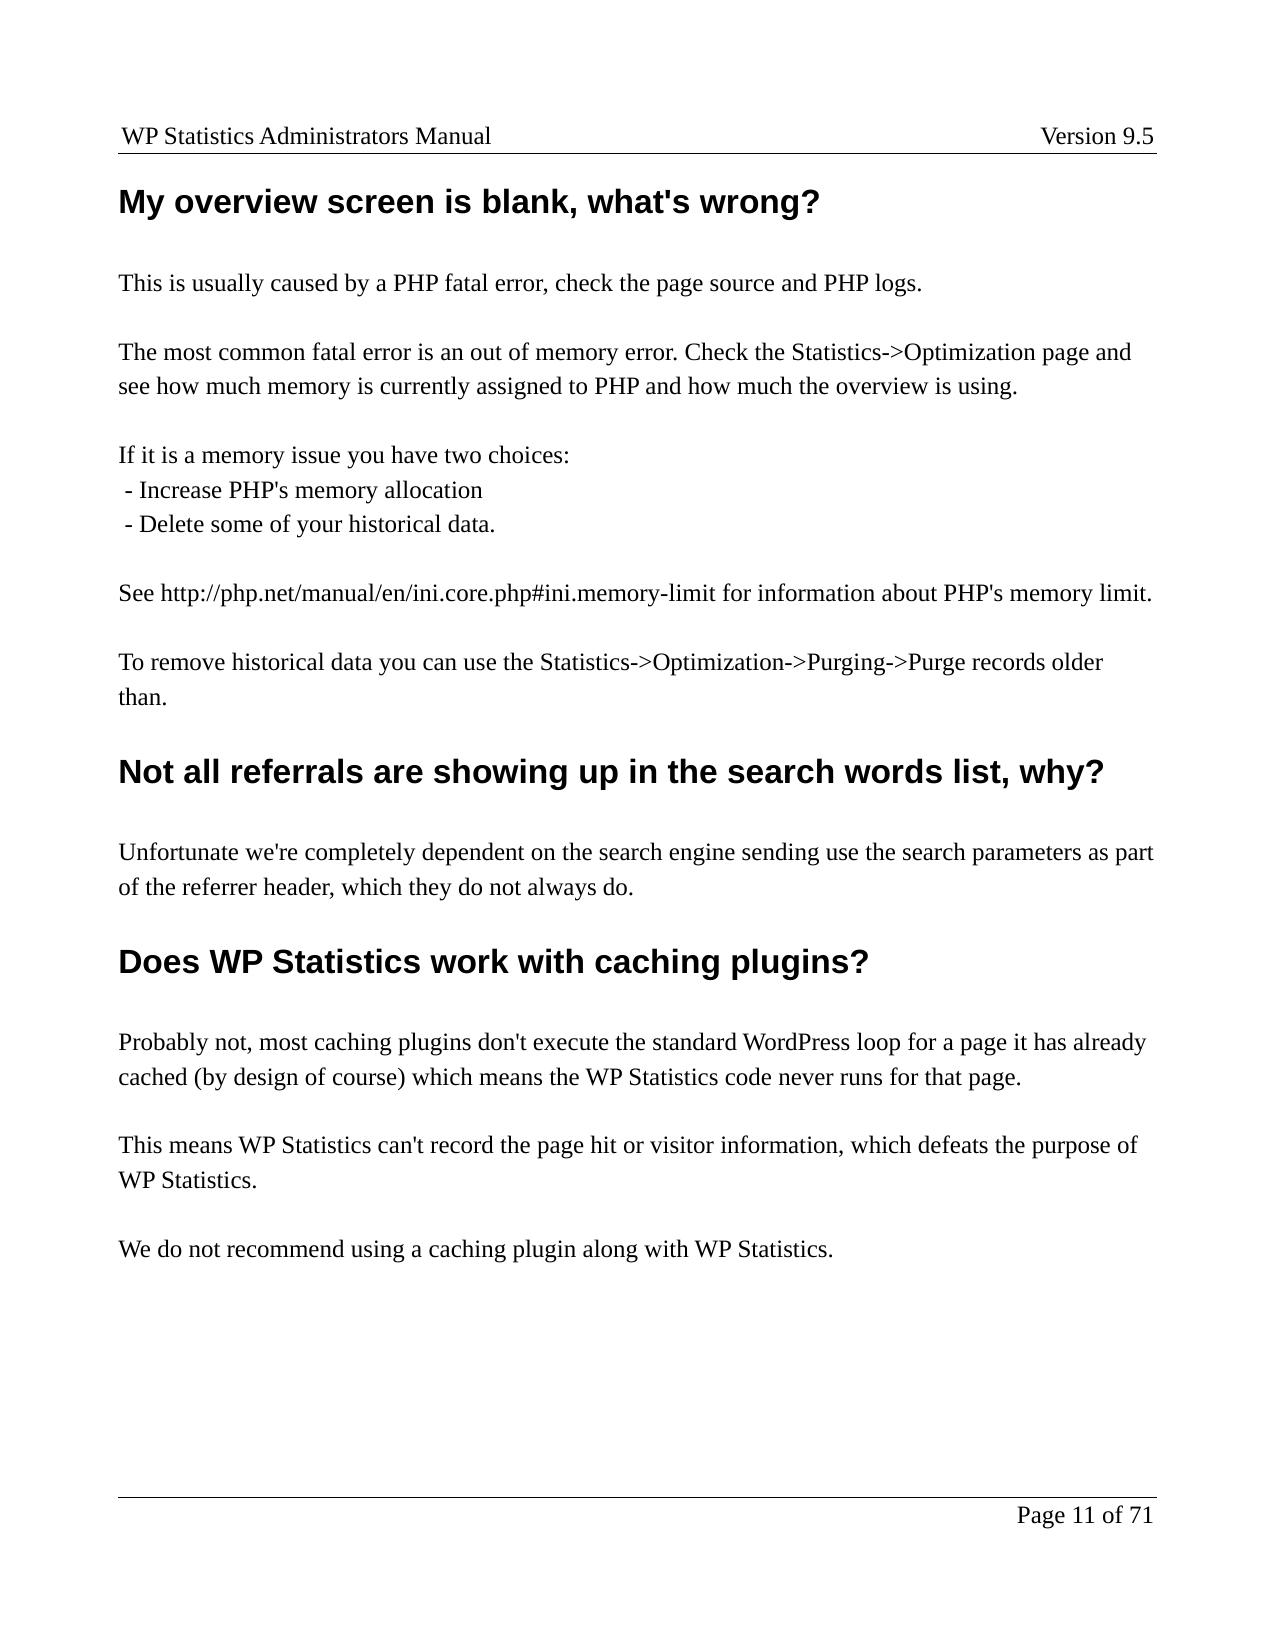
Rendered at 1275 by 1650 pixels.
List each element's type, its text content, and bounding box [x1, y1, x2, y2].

text Probably not, most caching plugins don't execute the standard WordPress loop for a page it has already cached (by design of course) which means the WP Statistics code never runs for that page. This means WP Statistics can't record the page hit or visitor information, which defeats the purpose of WP Statistics. We do not recommend using a caching plugin along with WP Statistics. [118, 993, 1157, 1263]
subtitle Does WP Statistics work with caching plugins? [118, 942, 1157, 980]
subtitle My overview screen is blank, what's wrong? [118, 182, 1157, 221]
text Unfortunate we're completely dependent on the search engine sending use the search parameters as part of the referrer header, which they do not always do. [118, 803, 1157, 900]
text This is usually caused by a PHP fatal error, check the page source and PHP logs. The most common fatal error is an out of memory error. Check the Statistics->Optimization page and see how much memory is currently assigned to PHP and how much the overview is using. If it is a memory issue you have two choices: - Increase PHP's memory allocation - Delete some of your historical data. See http://php.net/manual/en/ini.core.php#ini.memory-limit for information about PHP's memory limit. To remove historical data you can use the Statistics->Optimization->Purging->Purge records older than. [118, 233, 1157, 710]
subtitle Not all referrals are showing up in the search words list, why? [118, 752, 1157, 790]
